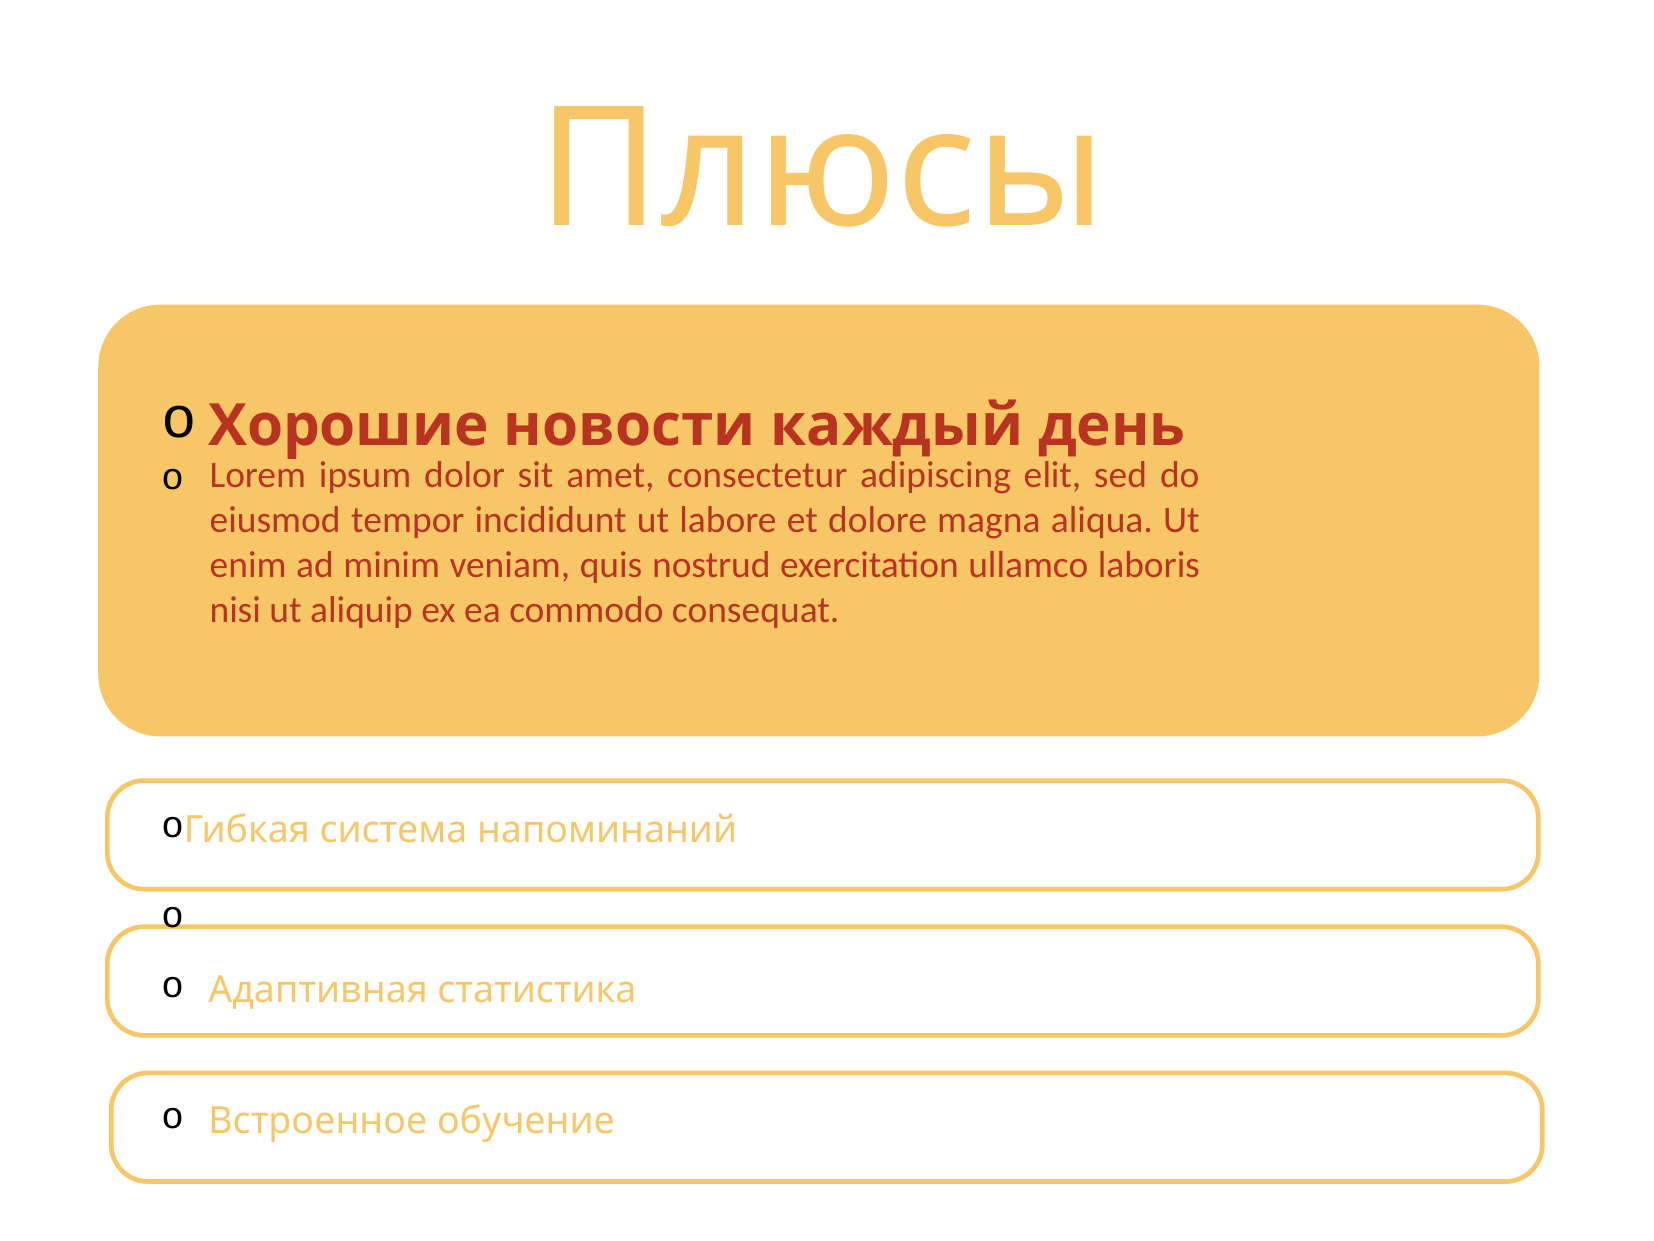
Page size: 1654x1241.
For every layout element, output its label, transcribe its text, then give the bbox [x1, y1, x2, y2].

text_box Встроенное обучение [146, 1088, 1030, 1150]
text_box Плюсы [277, 38, 1369, 260]
text_box Lorem ipsum dolor sit amet, consectetur adipiscing elit, sed do eiusmod tempor incididunt ut labore et dolore magna aliqua. Ut enim ad minim veniam, quis nostrud exercitation ullamco laboris nisi ut aliquip ex ea commodo consequat. [194, 442, 1227, 640]
text_box Хорошие новости каждый день [146, 309, 1389, 512]
text_box [99, 305, 1539, 736]
text_box Гибкая система напоминаний [146, 797, 995, 912]
text_box Адаптивная статистика [146, 912, 1030, 1006]
